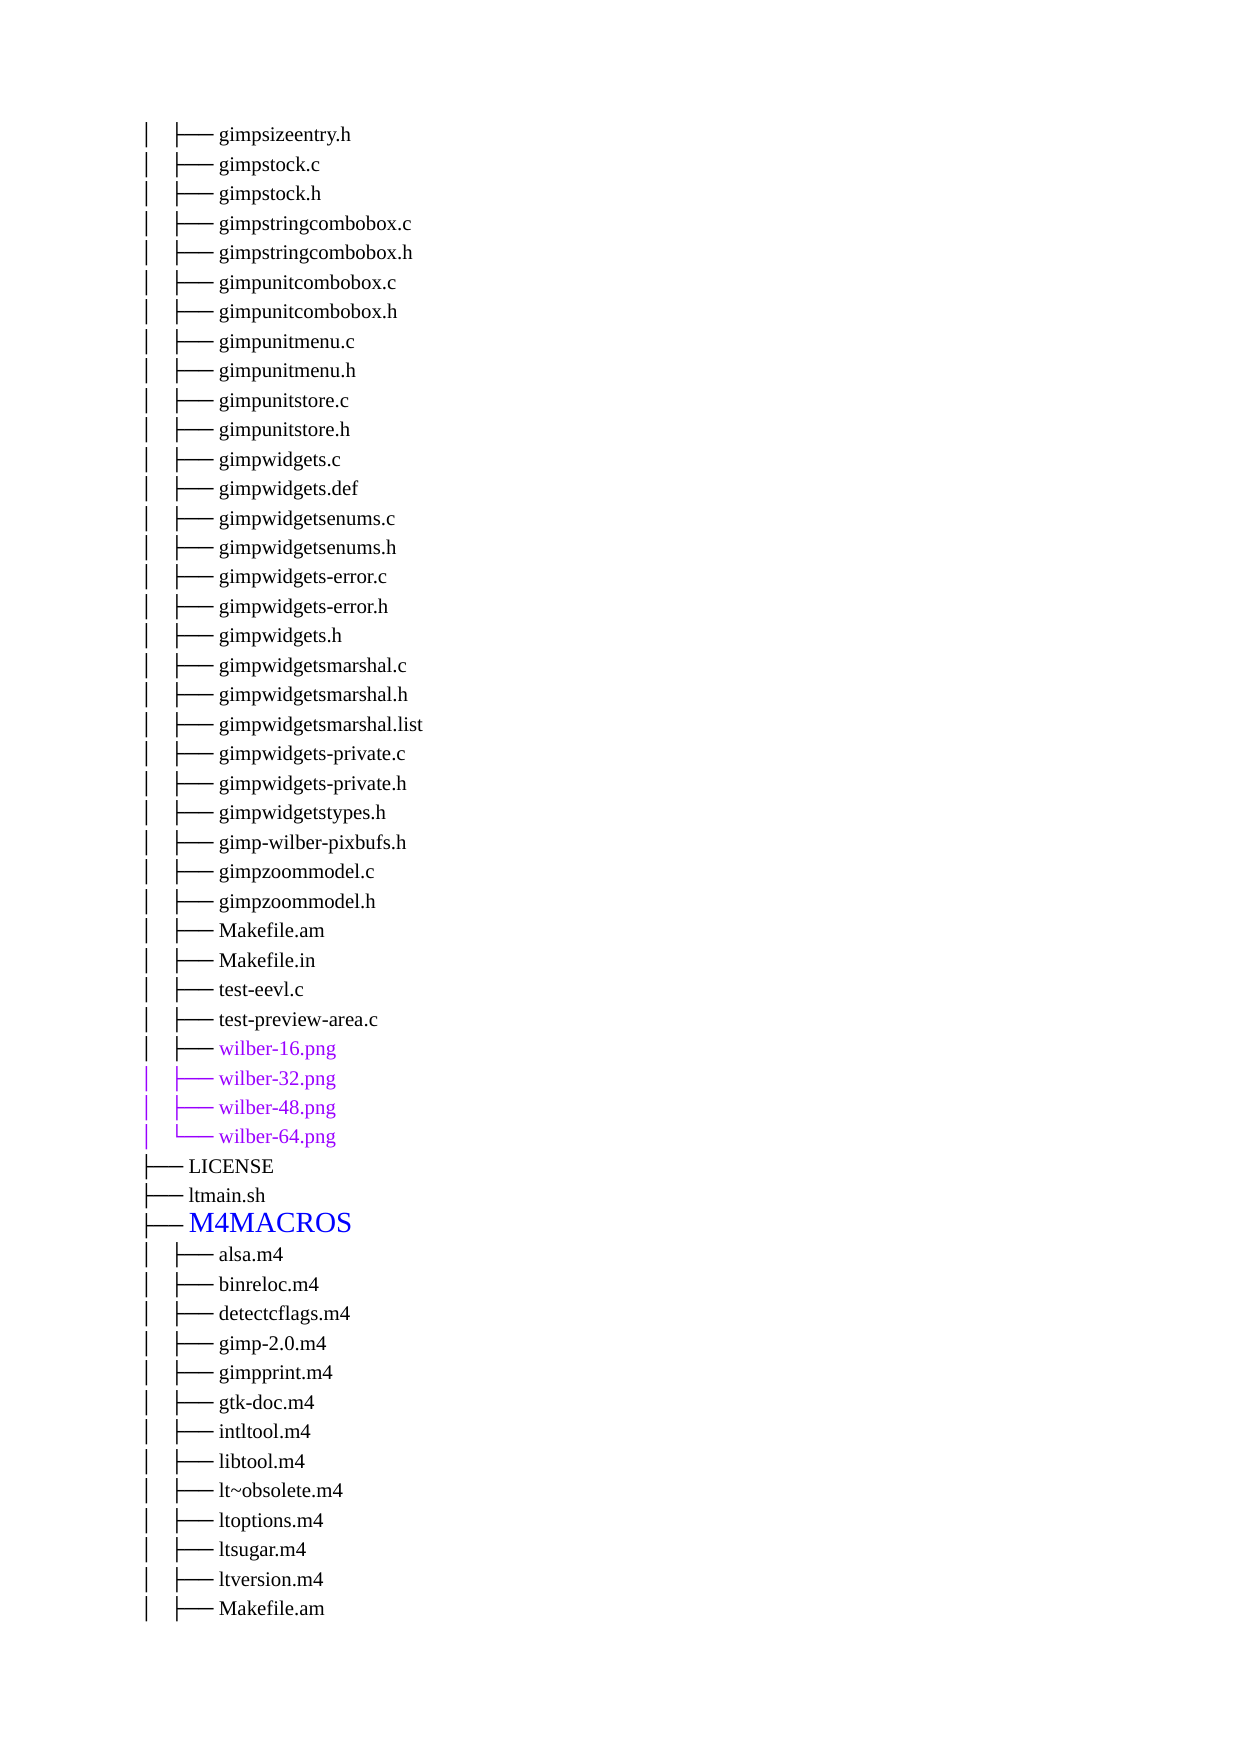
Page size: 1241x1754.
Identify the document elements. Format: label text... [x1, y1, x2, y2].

text │ ├── gimpzoommodel.h [118, 884, 1122, 914]
text │ ├── gimpwidgets.h [118, 619, 1122, 649]
text │ ├── binreloc.m4 [118, 1268, 1122, 1297]
text │ ├── wilber-16.png [118, 1032, 1122, 1061]
text │ ├── gimpwidgets-private.h [118, 767, 1122, 796]
text ├── ltmain.sh [118, 1179, 1122, 1209]
text │ ├── gimpwidgets-private.c [118, 737, 1122, 767]
text │ ├── test-eevl.c [118, 973, 1122, 1002]
text │ ├── ltoptions.m4 [118, 1504, 1122, 1533]
text │ ├── test-preview-area.c [118, 1002, 1122, 1032]
text │ ├── gimpwidgetsenums.h [118, 531, 1122, 560]
text │ ├── gimpwidgets-error.c [118, 560, 1122, 590]
text ├── LICENSE [118, 1150, 1122, 1179]
text │ ├── gimpwidgetsmarshal.list [118, 708, 1122, 737]
text │ ├── wilber-32.png [118, 1061, 1122, 1091]
text │ ├── Makefile.am [118, 914, 1122, 943]
text │ ├── libtool.m4 [118, 1445, 1122, 1474]
text │ ├── gimpwidgetstypes.h [118, 796, 1122, 826]
text ├── M4MACROS [118, 1209, 1122, 1238]
text │ ├── lt~obsolete.m4 [118, 1474, 1122, 1504]
text │ ├── alsa.m4 [118, 1238, 1122, 1268]
text │ ├── gimpstringcombobox.c [118, 207, 1122, 236]
text │ ├── gimpprint.m4 [118, 1356, 1122, 1386]
text │ ├── gimpunitstore.c [118, 383, 1122, 413]
text │ ├── gimpwidgets.def [118, 472, 1122, 501]
text │ ├── gimpunitmenu.h [118, 354, 1122, 383]
text │ ├── gimp-2.0.m4 [118, 1327, 1122, 1356]
text │ ├── Makefile.in [118, 943, 1122, 973]
text │ ├── wilber-48.png [118, 1091, 1122, 1120]
text │ ├── gimpwidgets.c [118, 442, 1122, 472]
text │ ├── ltsugar.m4 [118, 1533, 1122, 1563]
text │ ├── gimp-wilber-pixbufs.h [118, 826, 1122, 855]
text │ └── wilber-64.png [118, 1120, 1122, 1150]
text │ ├── gimpwidgets-error.h [118, 590, 1122, 619]
text │ ├── gimpwidgetsenums.c [118, 501, 1122, 531]
text │ ├── ltversion.m4 [118, 1563, 1122, 1592]
text │ ├── gimpwidgetsmarshal.h [118, 678, 1122, 708]
text │ ├── gimpunitcombobox.h [118, 295, 1122, 324]
text │ ├── gimpunitcombobox.c [118, 266, 1122, 295]
text │ ├── detectcflags.m4 [118, 1297, 1122, 1327]
text │ ├── gimpwidgetsmarshal.c [118, 649, 1122, 678]
text │ ├── gimpstock.h [118, 177, 1122, 207]
text │ ├── gimpstringcombobox.h [118, 236, 1122, 266]
text │ ├── gimpunitstore.h [118, 413, 1122, 442]
text │ ├── gimpunitmenu.c [118, 324, 1122, 354]
text │ ├── intltool.m4 [118, 1415, 1122, 1445]
text │ ├── gimpzoommodel.c [118, 855, 1122, 884]
text │ ├── gtk-doc.m4 [118, 1386, 1122, 1415]
text │ ├── Makefile.am [118, 1592, 1122, 1622]
text │ ├── gimpstock.c [118, 148, 1122, 177]
text │ ├── gimpsizeentry.h [118, 118, 1122, 148]
